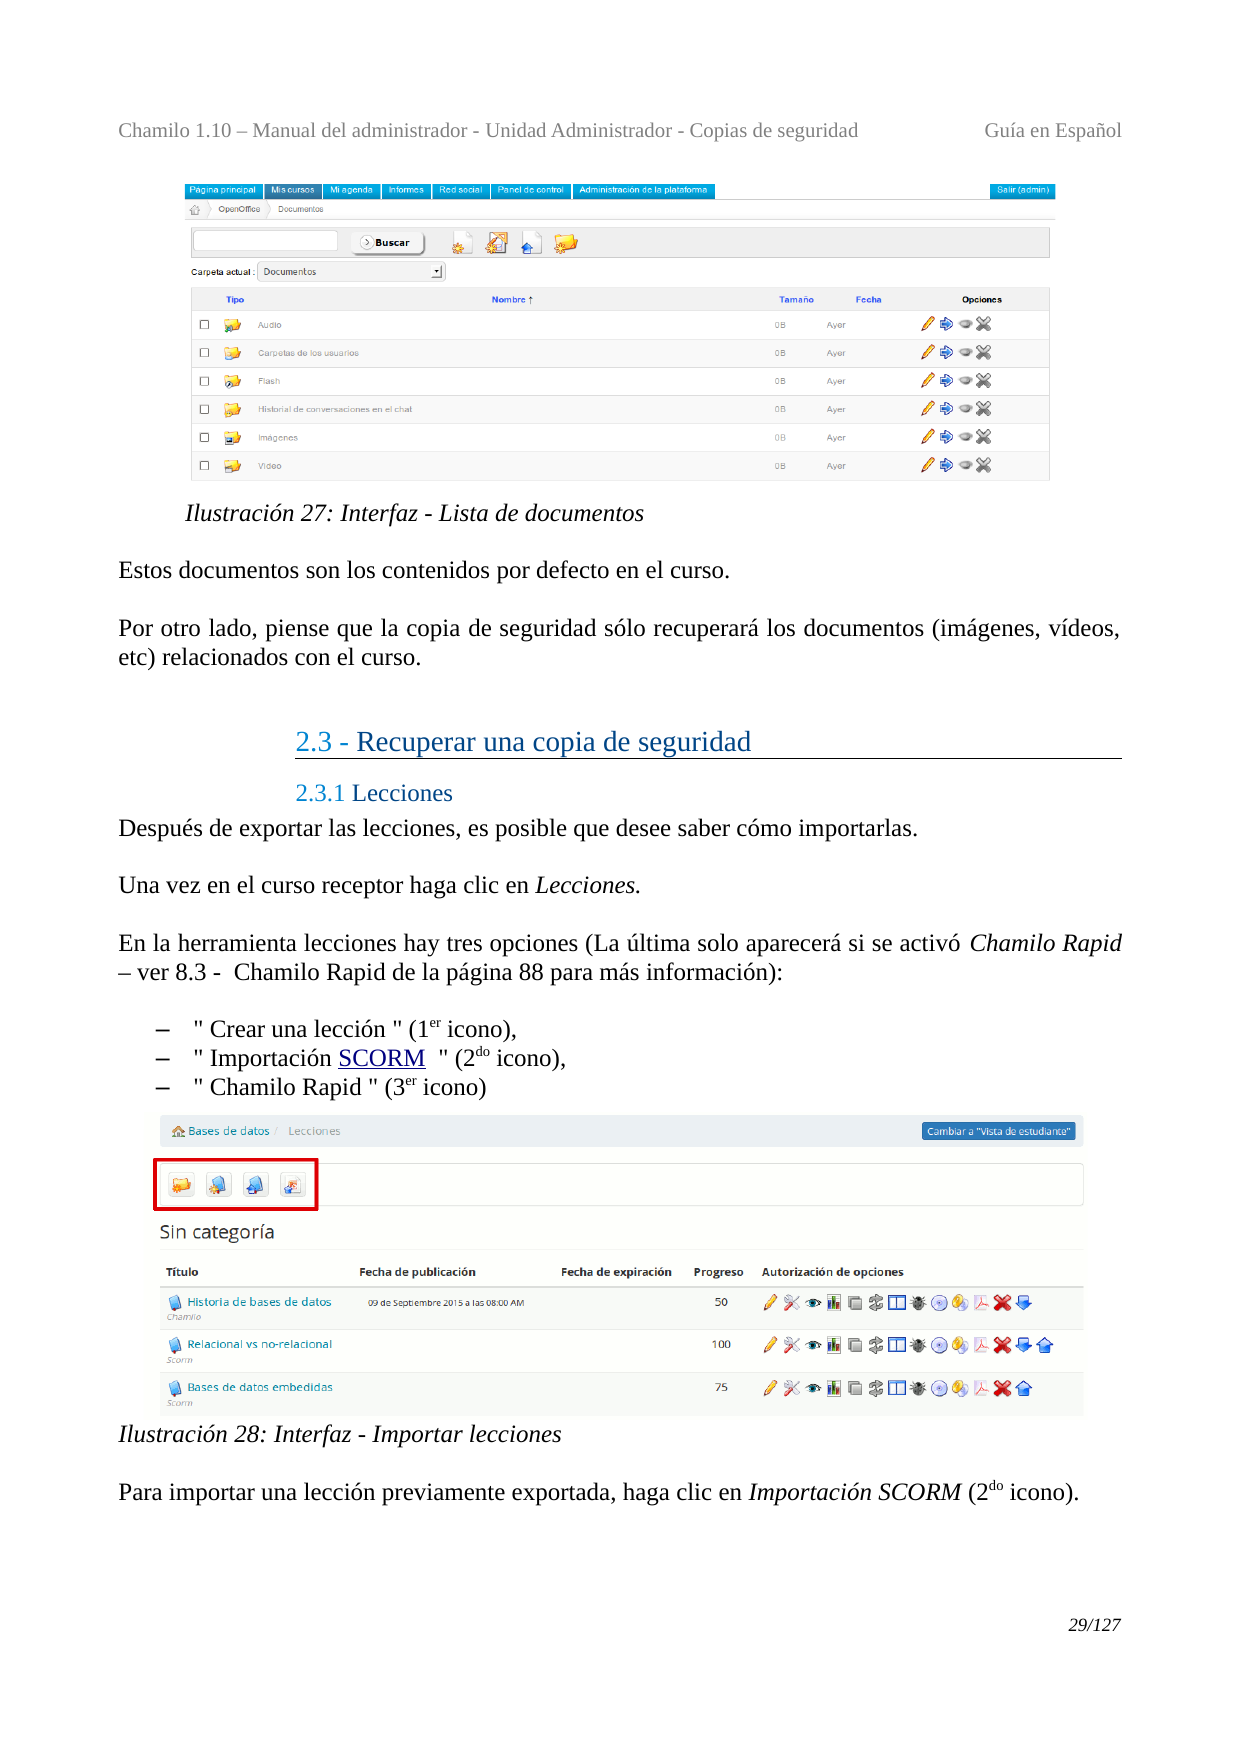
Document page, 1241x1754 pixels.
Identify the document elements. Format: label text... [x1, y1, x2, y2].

text Estos documentos son los contenidos por defecto en el curso. [118, 555, 1122, 584]
text Una vez en el curso receptor haga clic en Lecciones. [118, 871, 1122, 899]
picture [184, 184, 1056, 498]
list " Chamilo Rapid " (3er icono) [156, 1072, 1122, 1101]
list " Importación SCORM " (2do icono), [156, 1043, 1122, 1072]
text En la herramienta lecciones hay tres opciones (La última solo aparecerá si se activó Chamilo Rapid – ver 8.3 Chamilo Rapid de la página 89 para más información): [118, 928, 1122, 986]
text Ilustración 27: Interfaz - Lista de documentos [185, 498, 1055, 527]
text Después de exportar las lecciones, es posible que desee saber cómo importarlas. [118, 813, 1122, 842]
text Por otro lado, piense que la copia de seguridad sólo recuperará los documentos (imágenes, vídeos, etc) relacionados con el curso. [118, 613, 1122, 670]
picture [143, 1112, 1088, 1420]
subtitle Recuperar una copia de seguridad [295, 724, 1122, 758]
list " Crear una lección " (1er icono), [156, 1014, 1122, 1043]
subtitle Lecciones [295, 778, 1122, 807]
text Ilustración 28: Interfaz - Importar lecciones [118, 1416, 1122, 1448]
text Para importar una lección previamente exportada, haga clic en Importación SCORM (2do icono). [118, 1477, 1122, 1506]
